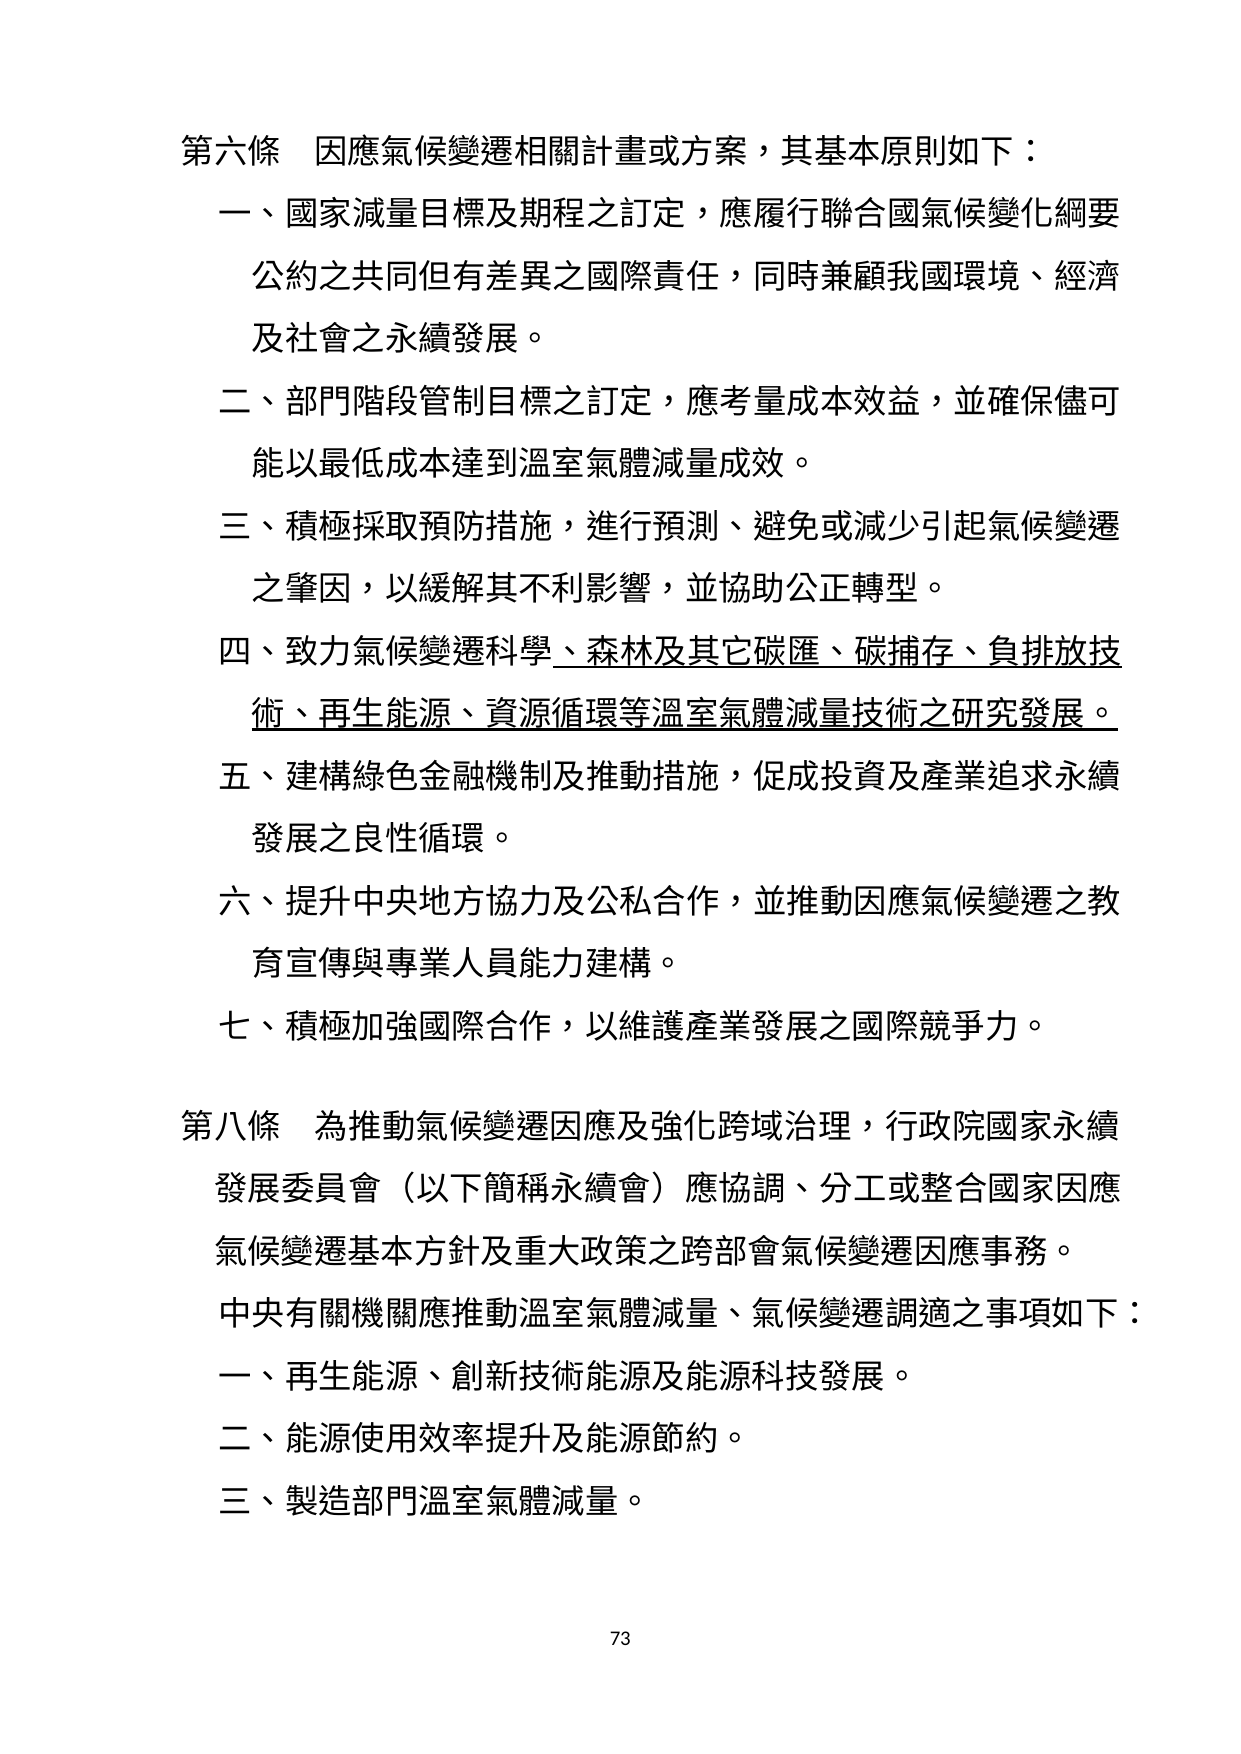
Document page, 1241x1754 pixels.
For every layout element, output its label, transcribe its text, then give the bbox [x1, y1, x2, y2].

text 五、建構綠色金融機制及推動措施，促成投資及產業追求永續發展之良性循環。 [218, 732, 1122, 857]
text 六、提升中央地方協力及公私合作，並推動因應氣候變遷之教育宣傳與專業人員能力建構。 [218, 857, 1122, 982]
text 第八條 為推動氣候變遷因應及強化跨域治理，行政院國家永續發展委員會（以下簡稱永續會）應協調、分工或整合國家因應氣候變遷基本方針及重大政策之跨部會氣候變遷因應事務。 [181, 1082, 1122, 1269]
text 四、致力氣候變遷科學、森林及其它碳匯、碳捕存、負排放技術、再生能源、資源循環等溫室氣體減量技術之研究發展。 [218, 607, 1122, 732]
text 二、部門階段管制目標之訂定，應考量成本效益，並確保儘可能以最低成本達到溫室氣體減量成效。 [218, 357, 1122, 482]
text 一、再生能源、創新技術能源及能源科技發展。 [218, 1332, 1122, 1394]
text 三、製造部門溫室氣體減量。 [218, 1457, 1122, 1519]
text 第六條 因應氣候變遷相關計畫或方案，其基本原則如下： [181, 107, 1122, 169]
text 二、能源使用效率提升及能源節約。 [218, 1394, 1122, 1457]
text 一、國家減量目標及期程之訂定，應履行聯合國氣候變化綱要公約之共同但有差異之國際責任，同時兼顧我國環境、經濟及社會之永續發展。 [218, 169, 1122, 357]
text 七、積極加強國際合作，以維護產業發展之國際競爭力。 [218, 982, 1122, 1044]
text 中央有關機關應推動溫室氣體減量、氣候變遷調適之事項如下： [218, 1269, 1122, 1332]
text 三、積極採取預防措施，進行預測、避免或減少引起氣候變遷之肇因，以緩解其不利影響，並協助公正轉型。 [218, 482, 1122, 607]
